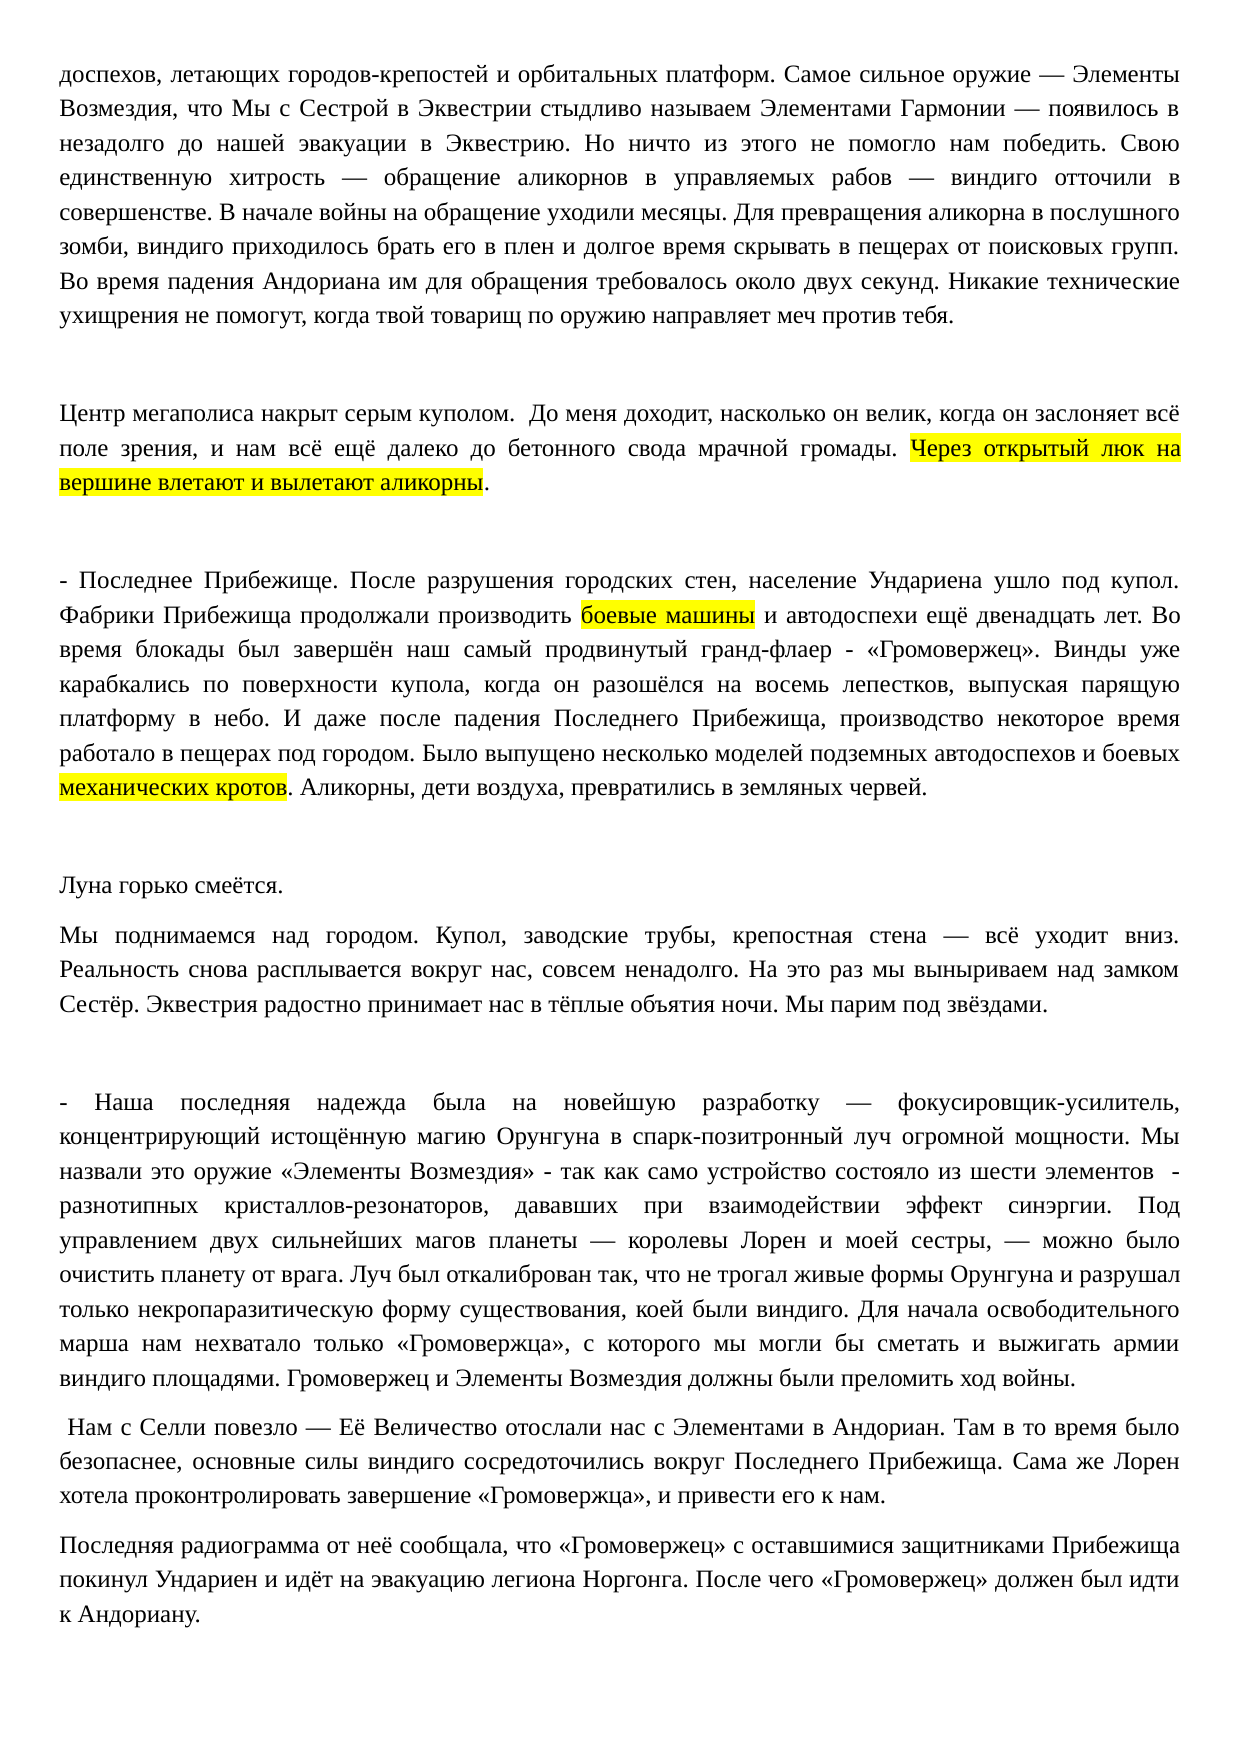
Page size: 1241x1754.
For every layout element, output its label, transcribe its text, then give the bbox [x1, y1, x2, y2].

text Нам с Селли повезло — Её Величество отослали нас с Элементами в Андориан. Там в то время было безопаснее, основные силы виндиго сосредоточились вокруг Последнего Прибежища. Сама же Лорен хотела проконтролировать завершение «Громовержца», и привести его к нам. [59, 1412, 1181, 1509]
text Луна горько смеётся. [59, 871, 1181, 899]
text Последняя радиограмма от неё сообщала, что «Громовержец» с оставшимися защитниками Прибежища покинул Ундариен и идёт на эвакуацию легиона Норгонга. После чего «Громовержец» должен был идти к Андориану. [59, 1530, 1181, 1627]
text доспехов, летающих городов-крепостей и орбитальных платформ. Самое сильное оружие — Элементы Возмездия, что Мы с Сестрой в Эквестрии стыдливо называем Элементами Гармонии — появилось в незадолго до нашей эвакуации в Эквестрию. Но ничто из этого не помогло нам победить. Свою единственную хитрость — обращение аликорнов в управляемых рабов — виндиго отточили в совершенстве. В начале войны на обращение уходили месяцы. Для превращения аликорна в послушного зомби, виндиго приходилось брать его в плен и долгое время скрывать в пещерах от поисковых групп. Во время падения Андориана им для обращения требовалось около двух секунд. Никакие технические ухищрения не помогут, когда твой товарищ по оружию направляет меч против тебя. [59, 59, 1181, 329]
text - Наша последняя надежда была на новейшую разработку — фокусировщик-усилитель, концентрирующий истощённую магию Орунгуна в спарк-позитронный луч огромной мощности. Мы назвали это оружие «Элементы Возмездия» - так как само устройство состояло из шести элементов - разнотипных кристаллов-резонаторов, дававших при взаимодействии эффект синэргии. Под управлением двух сильнейших магов планеты — королевы Лорен и моей сестры, — можно было очистить планету от врага. Луч был откалиброван так, что не трогал живые формы Орунгуна и разрушал только некропаразитическую форму существования, коей были виндиго. Для начала освободительного марша нам нехватало только «Громовержца», с которого мы могли бы сметать и выжигать армии виндиго площадями. Громовержец и Элементы Возмездия должны были преломить ход войны. [59, 1087, 1181, 1391]
text - Последнее Прибежище. После разрушения городских стен, население Ундариена ушло под купол. Фабрики Прибежища продолжали производить боевые машины и автодоспехи ещё двенадцать лет. Во время блокады был завершён наш самый продвинутый гранд-флаер - «Громовержец». Винды уже карабкались по поверхности купола, когда он разошёлся на восемь лепестков, выпуская парящую платформу в небо. И даже после падения Последнего Прибежища, производство некоторое время работало в пещерах под городом. Было выпущено несколько моделей подземных автодоспехов и боевых механических кротов. Аликорны, дети воздуха, превратились в земляных червей. [59, 566, 1181, 801]
text Мы поднимаемся над городом. Купол, заводские трубы, крепостная стена — всё уходит вниз. Реальность снова расплывается вокруг нас, совсем ненадолго. На это раз мы выныриваем над замком Сестёр. Эквестрия радостно принимает нас в тёплые объятия ночи. Мы парим под звёздами. [59, 920, 1181, 1017]
text Центр мегаполиса накрыт серым куполом. До меня доходит, насколько он велик, когда он заслоняет всё поле зрения, и нам всё ещё далеко до бетонного свода мрачной громады. Через открытый люк на вершине влетают и вылетают аликорны. [59, 398, 1181, 496]
